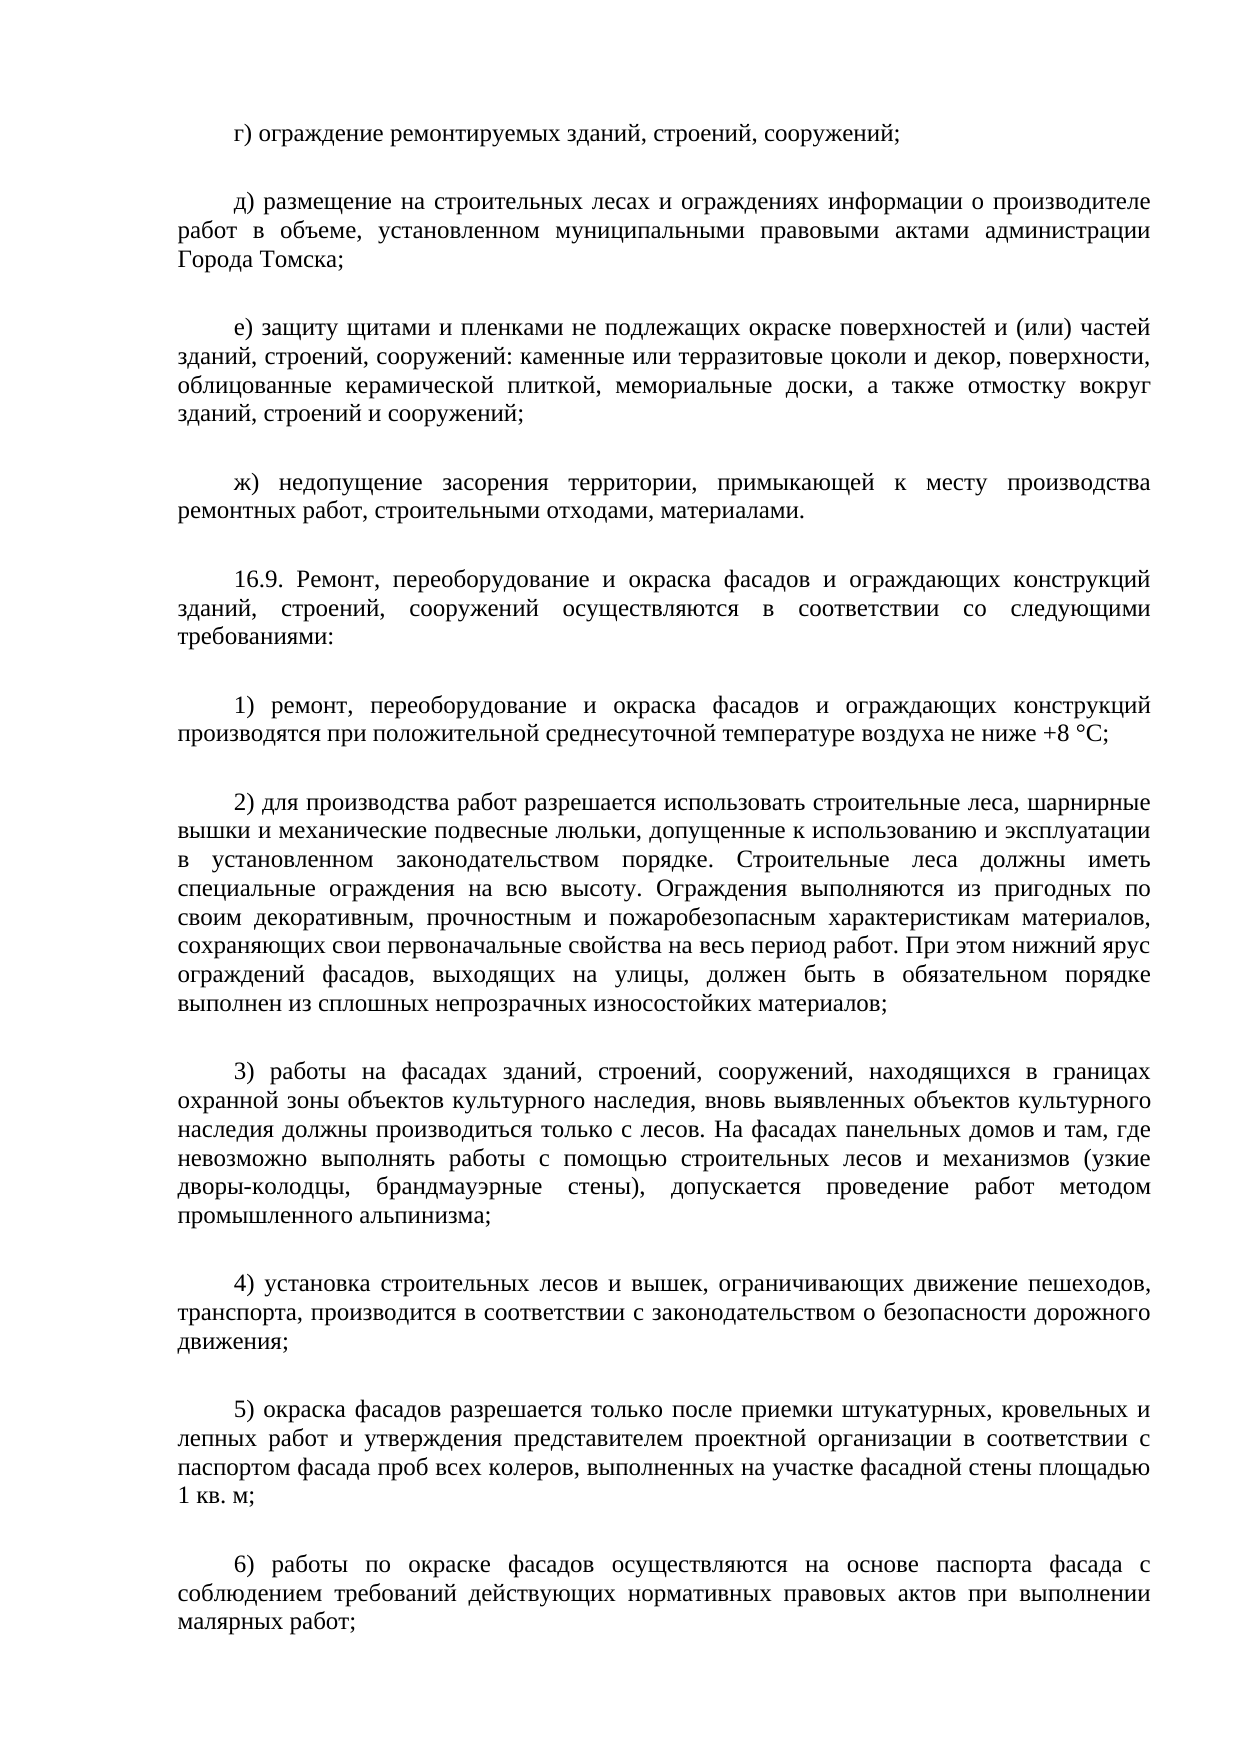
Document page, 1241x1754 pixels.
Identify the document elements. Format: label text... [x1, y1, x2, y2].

text 5) окраска фасадов разрешается только после приемки штукатурных, кровельных и лепных работ и утверждения представителем проектной организации в соответствии с паспортом фасада проб всех колеров, выполненных на участке фасадной стены площадью 1 кв. м; [177, 1394, 1152, 1509]
text 3) работы на фасадах зданий, строений, сооружений, находящихся в границах охранной зоны объектов культурного наследия, вновь выявленных объектов культурного наследия должны производиться только с лесов. На фасадах панельных домов и там, где невозможно выполнять работы с помощью строительных лесов и механизмов (узкие дворы-колодцы, брандмауэрные стены), допускается проведение работ методом промышленного альпинизма; [177, 1056, 1152, 1229]
text ж) недопущение засорения территории, примыкающей к месту производства ремонтных работ, строительными отходами, материалами. [177, 467, 1152, 524]
text 4) установка строительных лесов и вышек, ограничивающих движение пешеходов, транспорта, производится в соответствии с законодательством о безопасности дорожного движения; [177, 1268, 1152, 1355]
text 16.9. Ремонт, переоборудование и окраска фасадов и ограждающих конструкций зданий, строений, сооружений осуществляются в соответствии со следующими требованиями: [177, 564, 1152, 650]
text 1) ремонт, переоборудование и окраска фасадов и ограждающих конструкций производятся при положительной среднесуточной температуре воздуха не ниже +8 °С; [177, 690, 1152, 747]
text 6) работы по окраске фасадов осуществляются на основе паспорта фасада с соблюдением требований действующих нормативных правовых актов при выполнении малярных работ; [177, 1549, 1152, 1635]
text 2) для производства работ разрешается использовать строительные леса, шарнирные вышки и механические подвесные люльки, допущенные к использованию и эксплуатации в установленном законодательством порядке. Строительные леса должны иметь специальные ограждения на всю высоту. Ограждения выполняются из пригодных по своим декоративным, прочностным и пожаробезопасным характеристикам материалов, сохраняющих свои первоначальные свойства на весь период работ. При этом нижний ярус ограждений фасадов, выходящих на улицы, должен быть в обязательном порядке выполнен из сплошных непрозрачных износостойких материалов; [177, 787, 1152, 1017]
text д) размещение на строительных лесах и ограждениях информации о производителе работ в объеме, установленном муниципальными правовыми актами администрации Города Томска; [177, 186, 1152, 273]
text г) ограждение ремонтируемых зданий, строений, сооружений; [177, 118, 1152, 147]
text е) защиту щитами и пленками не подлежащих окраске поверхностей и (или) частей зданий, строений, сооружений: каменные или терразитовые цоколи и декор, поверхности, облицованные керамической плиткой, мемориальные доски, а также отмостку вокруг зданий, строений и сооружений; [177, 312, 1152, 427]
